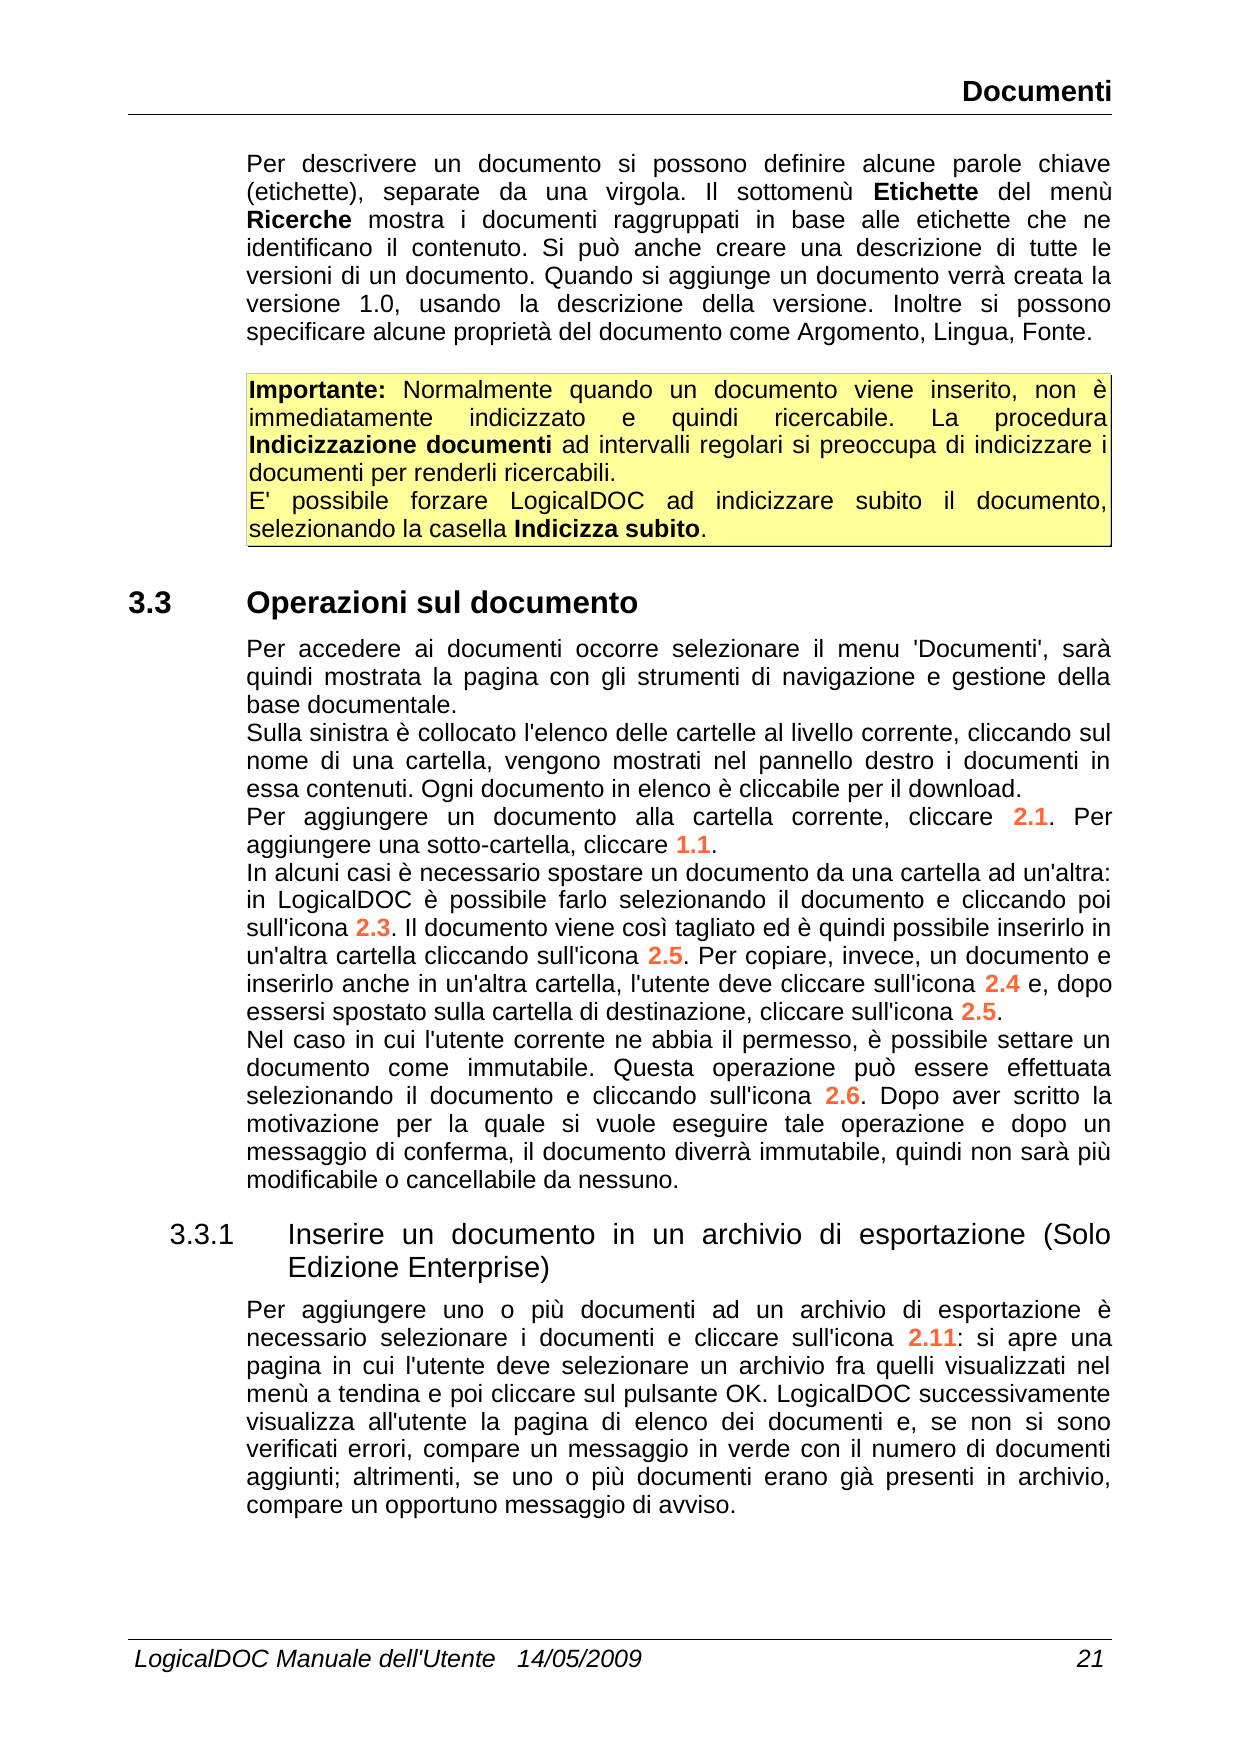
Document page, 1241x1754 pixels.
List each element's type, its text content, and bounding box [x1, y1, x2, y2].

text Per descrivere un documento si possono definire alcune parole chiave (etichette), separate da una virgola. Il sottomenù Etichette del menù Ricerche mostra i documenti raggruppati in base alle etichette che ne identificano il contenuto. Si può anche creare una descrizione di tutte le versioni di un documento. Quando si aggiunge un documento verrà creata la versione 1.0, usando la descrizione della versione. Inoltre si possono specificare alcune proprietà del documento come Argomento, Lingua, Fonte. [246, 150, 1112, 345]
text E' possibile forzare LogicalDOC ad indicizzare subito il documento, selezionando la casella Indicizza subito. [247, 485, 1110, 545]
subtitle Operazioni sul documento [128, 585, 1112, 620]
text Per aggiungere un documento alla cartella corrente, cliccare 2.1. Per aggiungere una sotto-cartella, cliccare 1.1. [246, 802, 1112, 858]
text Importante: Normalmente quando un documento viene inserito, non è immediatamente indicizzato e quindi ricercabile. La procedura Indicizzazione documenti ad intervalli regolari si preoccupa di indicizzare i documenti per renderli ricercabili. [247, 374, 1110, 485]
text In alcuni casi è necessario spostare un documento da una cartella ad un'altra: in LogicalDOC è possibile farlo selezionando il documento e cliccando poi sull'icona 2.3. Il documento viene così tagliato ed è quindi possibile inserirlo in un'altra cartella cliccando sull'icona 2.5. Per copiare, invece, un documento e inserirlo anche in un'altra cartella, l'utente deve cliccare sull'icona 2.4 e, dopo essersi spostato sulla cartella di destinazione, cliccare sull'icona 2.5. [246, 858, 1112, 1026]
subtitle Inserire un documento in un archivio di esportazione (Solo Edizione Enterprise) [169, 1218, 1112, 1283]
text Per aggiungere uno o più documenti ad un archivio di esportazione è necessario selezionare i documenti e cliccare sull'icona 2.11: si apre una pagina in cui l'utente deve selezionare un archivio fra quelli visualizzati nel menù a tendina e poi cliccare sul pulsante OK. LogicalDOC successivamente visualizza all'utente la pagina di elenco dei documenti e, se non si sono verificati errori, compare un messaggio in verde con il numero di documenti aggiunti; altrimenti, se uno o più documenti erano già presenti in archivio, compare un opportuno messaggio di avviso. [246, 1296, 1112, 1519]
text Nel caso in cui l'utente corrente ne abbia il permesso, è possibile settare un documento come immutabile. Questa operazione può essere effettuata selezionando il documento e cliccando sull'icona 2.6. Dopo aver scritto la motivazione per la quale si vuole eseguire tale operazione e dopo un messaggio di conferma, il documento diverrà immutabile, quindi non sarà più modificabile o cancellabile da nessuno. [246, 1026, 1112, 1193]
text Per accedere ai documenti occorre selezionare il menu 'Documenti', sarà quindi mostrata la pagina con gli strumenti di navigazione e gestione della base documentale. [246, 635, 1112, 719]
text Sulla sinistra è collocato l'elenco delle cartelle al livello corrente, cliccando sul nome di una cartella, vengono mostrati nel pannello destro i documenti in essa contenuti. Ogni documento in elenco è cliccabile per il download. [246, 719, 1112, 802]
